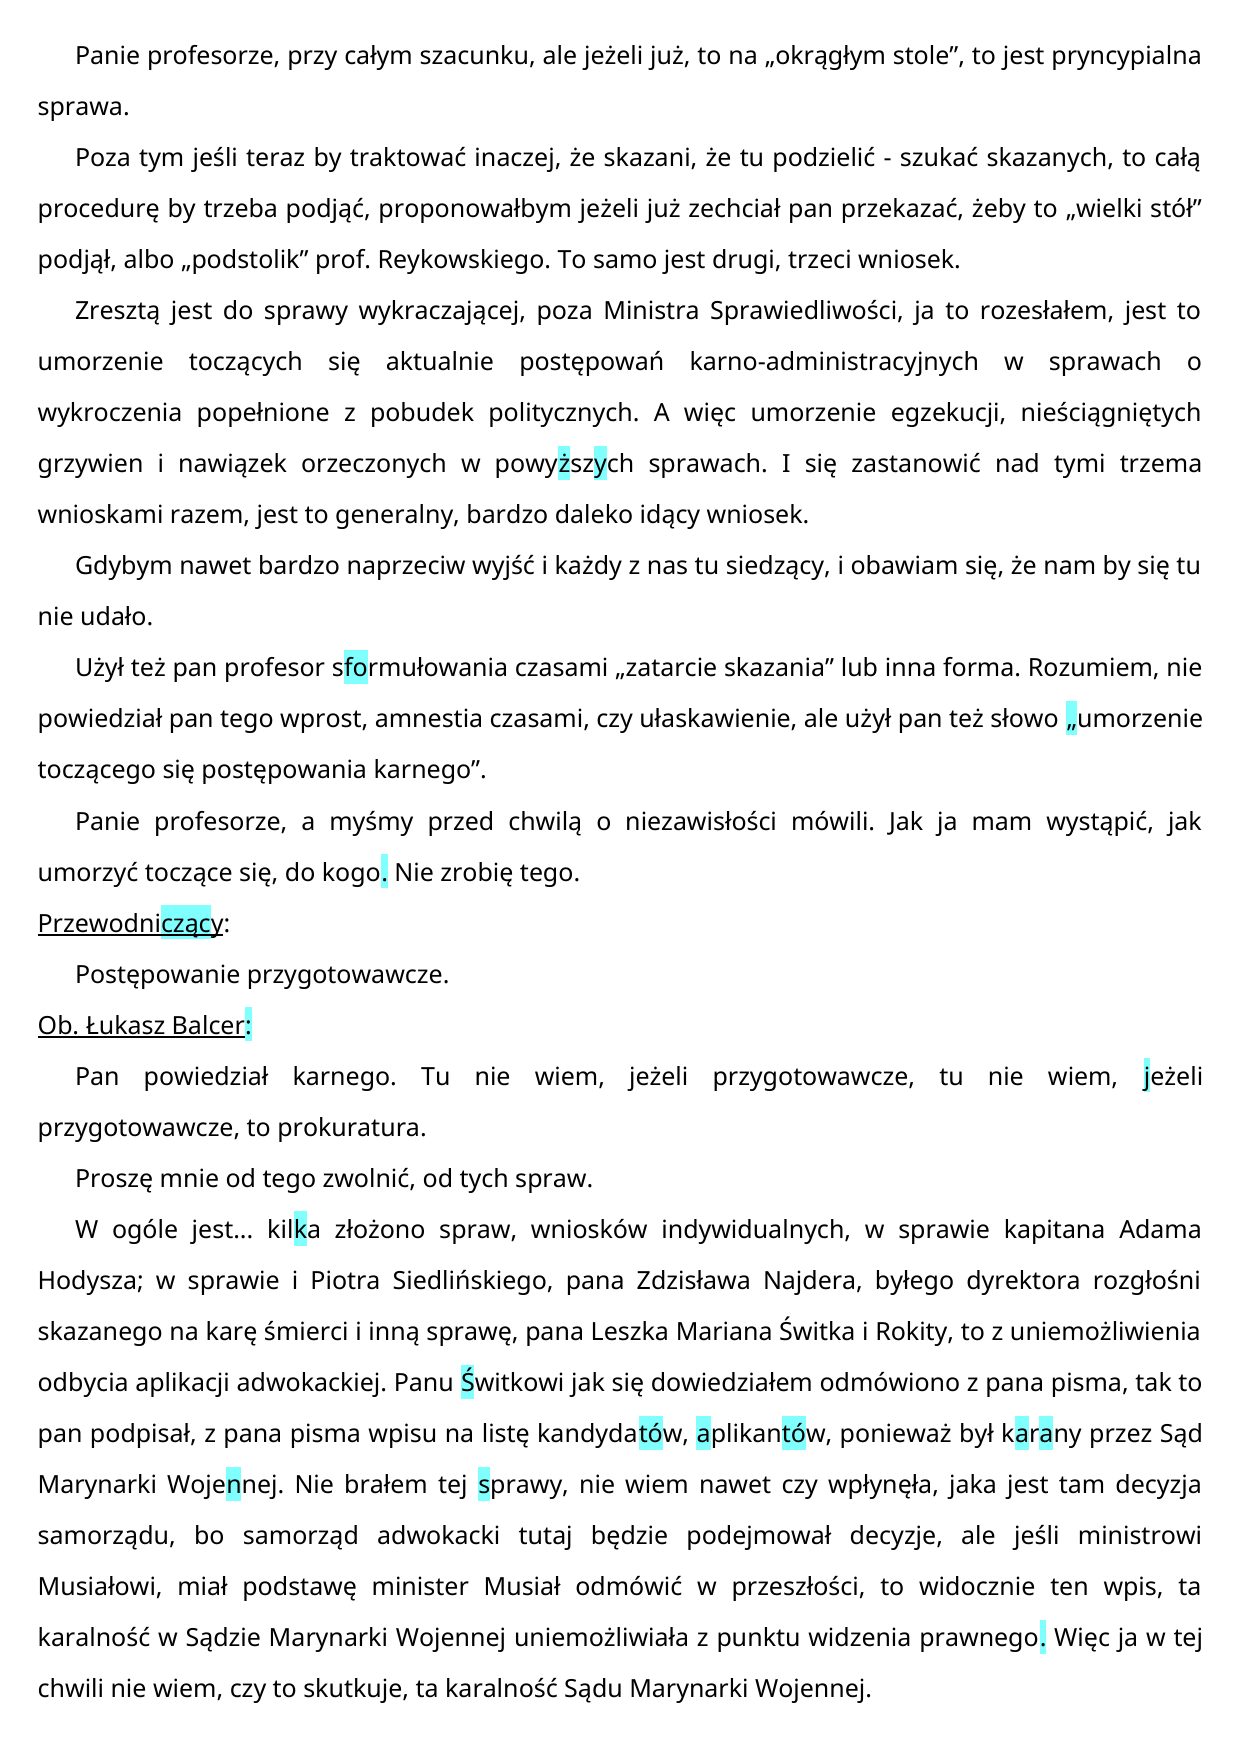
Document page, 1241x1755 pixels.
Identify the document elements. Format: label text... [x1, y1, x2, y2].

text Proszę mnie od tego zwolnić, od tych spraw. [37, 1160, 1203, 1194]
text Przewodniczący: [37, 905, 1203, 939]
text Panie profesorze, a myśmy przed chwilą o niezawisłości mówili. Jak ja mam wystąpić, jak umorzyć toczące się, do kogo. Nie zrobię tego. [37, 803, 1203, 888]
text Postępowanie przygotowawcze. [37, 956, 1203, 990]
text Poza tym jeśli teraz by traktować inaczej, że skazani, że tu podzielić - szukać skazanych, to całą procedurę by trzeba podjąć, proponowałbym jeżeli już zechciał pan przekazać, żeby to „wielki stół” podjął, albo „podstolik” prof. Reykowskiego. To samo jest drugi, trzeci wniosek. [37, 139, 1203, 276]
text W ogóle jest... kilka złożono spraw, wniosków indywidualnych, w sprawie kapitana Adama Hodysza; w sprawie i Piotra Siedlińskiego, pana Zdzisława Najdera, byłego dyrektora rozgłośni skazanego na karę śmierci i inną sprawę, pana Leszka Mariana Świtka i Rokity, to z uniemożliwienia odbycia aplikacji adwokackiej. Panu Świtkowi jak się dowiedziałem odmówiono z pana pisma, tak to pan podpisał, z pana pisma wpisu na listę kandydatów, aplikantów, ponieważ był karany przez Sąd Marynarki Wojennej. Nie brałem tej sprawy, nie wiem nawet czy wpłynęła, jaka jest tam decyzja samorządu, bo samorząd adwokacki tutaj będzie podejmował decyzje, ale jeśli ministrowi Musiałowi, miał podstawę minister Musiał odmówić w przeszłości, to widocznie ten wpis, ta karalność w Sądzie Marynarki Wojennej uniemożliwiała z punktu widzenia prawnego. Więc ja w tej chwili nie wiem, czy to skutkuje, ta karalność Sądu Marynarki Wojennej. [37, 1211, 1203, 1705]
text Użył też pan profesor sformułowania czasami „zatarcie skazania” lub inna forma. Rozumiem, nie powiedział pan tego wprost, amnestia czasami, czy ułaskawienie, ale użył pan też słowo „umorzenie toczącego się postępowania karnego”. [37, 650, 1203, 786]
text Pan powiedział karnego. Tu nie wiem, jeżeli przygotowawcze, tu nie wiem, jeżeli przygotowawcze, to prokuratura. [37, 1058, 1203, 1143]
text Gdybym nawet bardzo naprzeciw wyjść i każdy z nas tu siedzący, i obawiam się, że nam by się tu nie udało. [37, 548, 1203, 633]
text Zresztą jest do sprawy wykraczającej, poza Ministra Sprawiedliwości, ja to rozesłałem, jest to umorzenie toczących się aktualnie postępowań karno-administracyjnych w sprawach o wykroczenia popełnione z pobudek politycznych. A więc umorzenie egzekucji, nieściągniętych grzywien i nawiązek orzeczonych w powyższych sprawach. I się zastanowić nad tymi trzema wnioskami razem, jest to generalny, bardzo daleko idący wniosek. [37, 293, 1203, 531]
text Panie profesorze, przy całym szacunku, ale jeżeli już, to na „okrągłym stole”, to jest pryncypialna sprawa. [37, 37, 1203, 123]
text Ob. Łukasz Balcer: [37, 1007, 1203, 1041]
